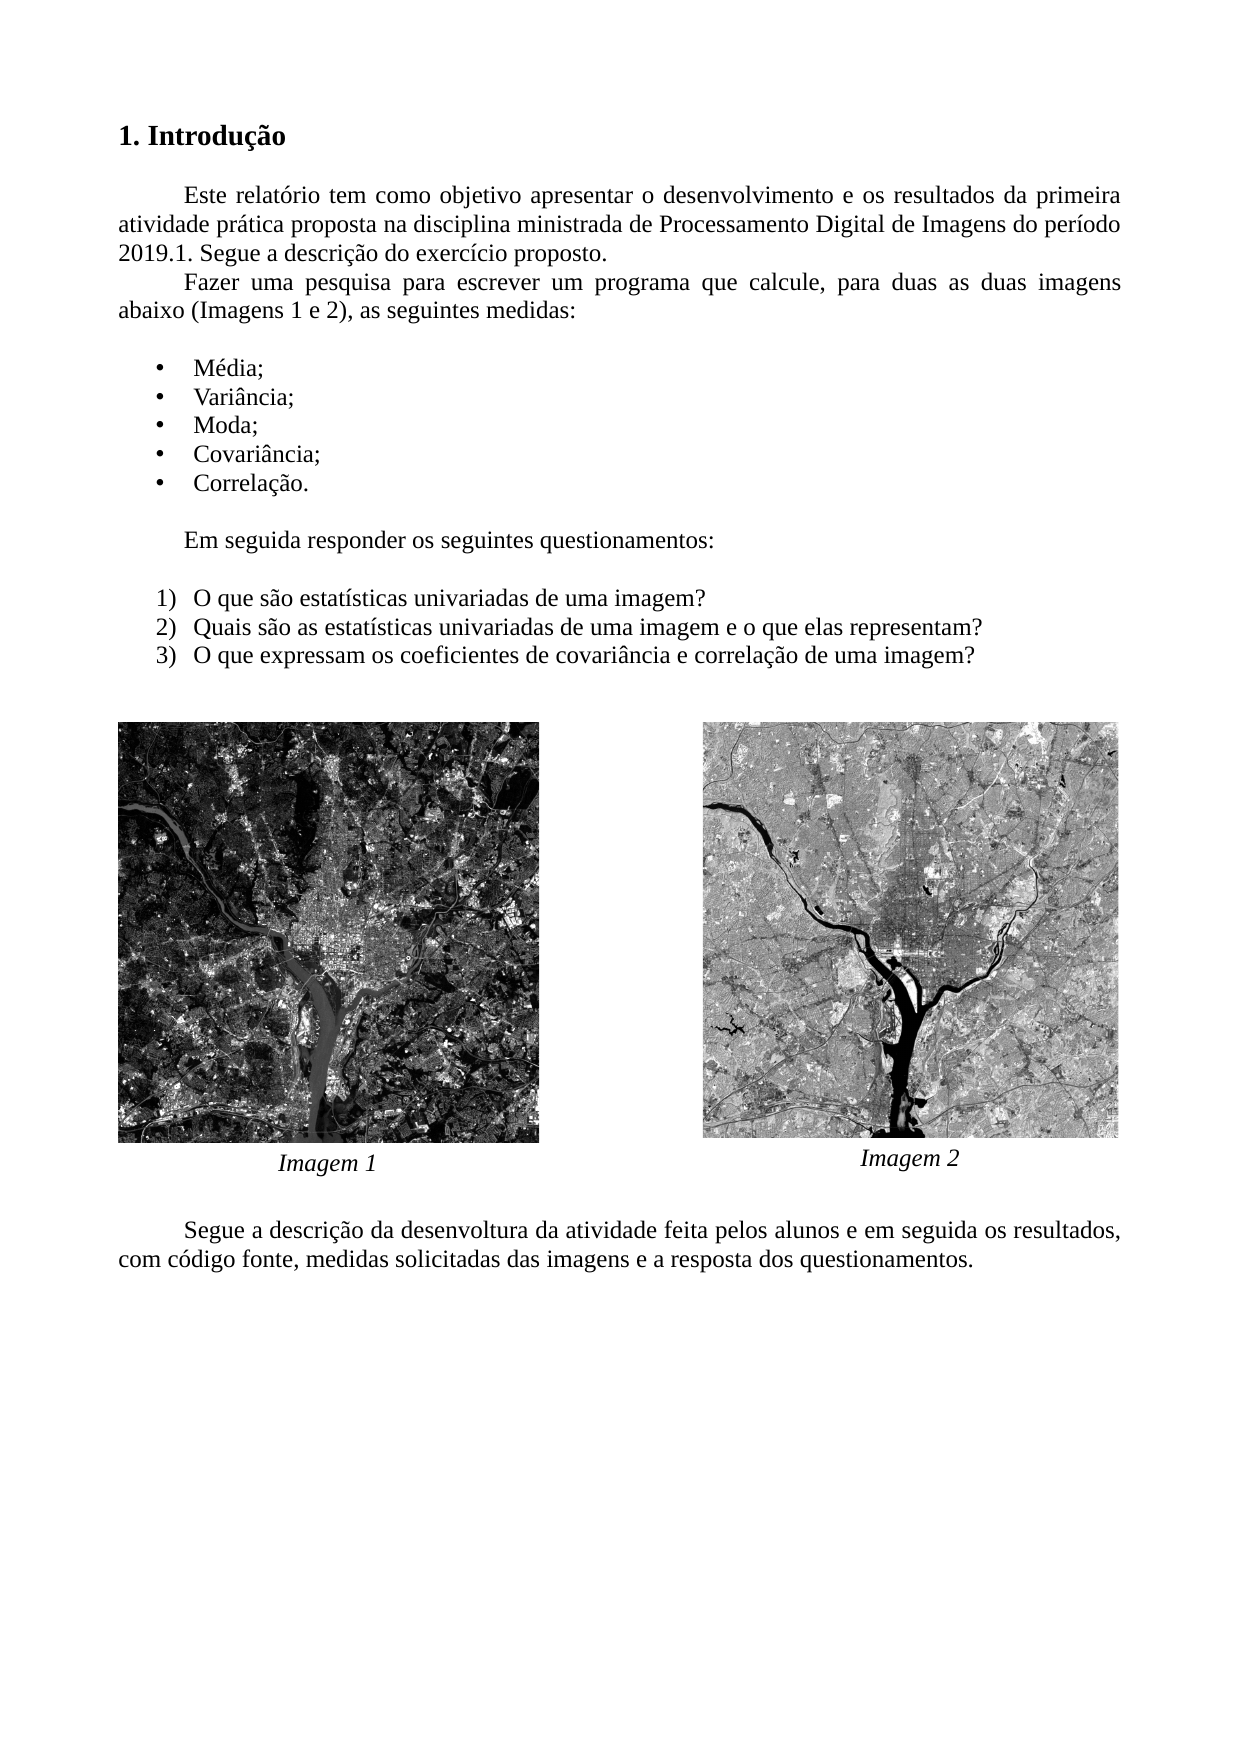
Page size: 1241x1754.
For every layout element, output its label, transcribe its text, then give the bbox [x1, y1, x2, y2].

list Variância; [156, 382, 1122, 410]
text Segue a descrição da desenvoltura da atividade feita pelos alunos e em seguida os resultados, com código fonte, medidas solicitadas das imagens e a resposta dos questionamentos. [118, 1215, 1122, 1273]
list Média; [156, 353, 1122, 382]
list O que expressam os coeficientes de covariância e correlação de uma imagem? [156, 640, 1122, 669]
text 1. Introdução [118, 118, 1122, 152]
text Este relatório tem como objetivo apresentar o desenvolvimento e os resultados da primeira atividade prática proposta na disciplina ministrada de Processamento Digital de Imagens do período 2019.1. Segue a descrição do exercício proposto. [118, 180, 1122, 267]
text Fazer uma pesquisa para escrever um programa que calcule, para duas as duas imagens abaixo (Imagens 1 e 2), as seguintes medidas: [118, 267, 1122, 324]
list Quais são as estatísticas univariadas de uma imagem e o que elas representam? [156, 612, 1122, 640]
picture [702, 722, 1119, 1138]
text Imagem 1 [118, 1143, 539, 1177]
picture [118, 722, 540, 1143]
text Imagem 2 [703, 1138, 1119, 1172]
list Moda; [156, 410, 1122, 439]
list Correlação. [156, 468, 1122, 497]
list O que são estatísticas univariadas de uma imagem? [156, 583, 1122, 612]
text Em seguida responder os seguintes questionamentos: [118, 525, 1122, 554]
list Covariância; [156, 439, 1122, 468]
